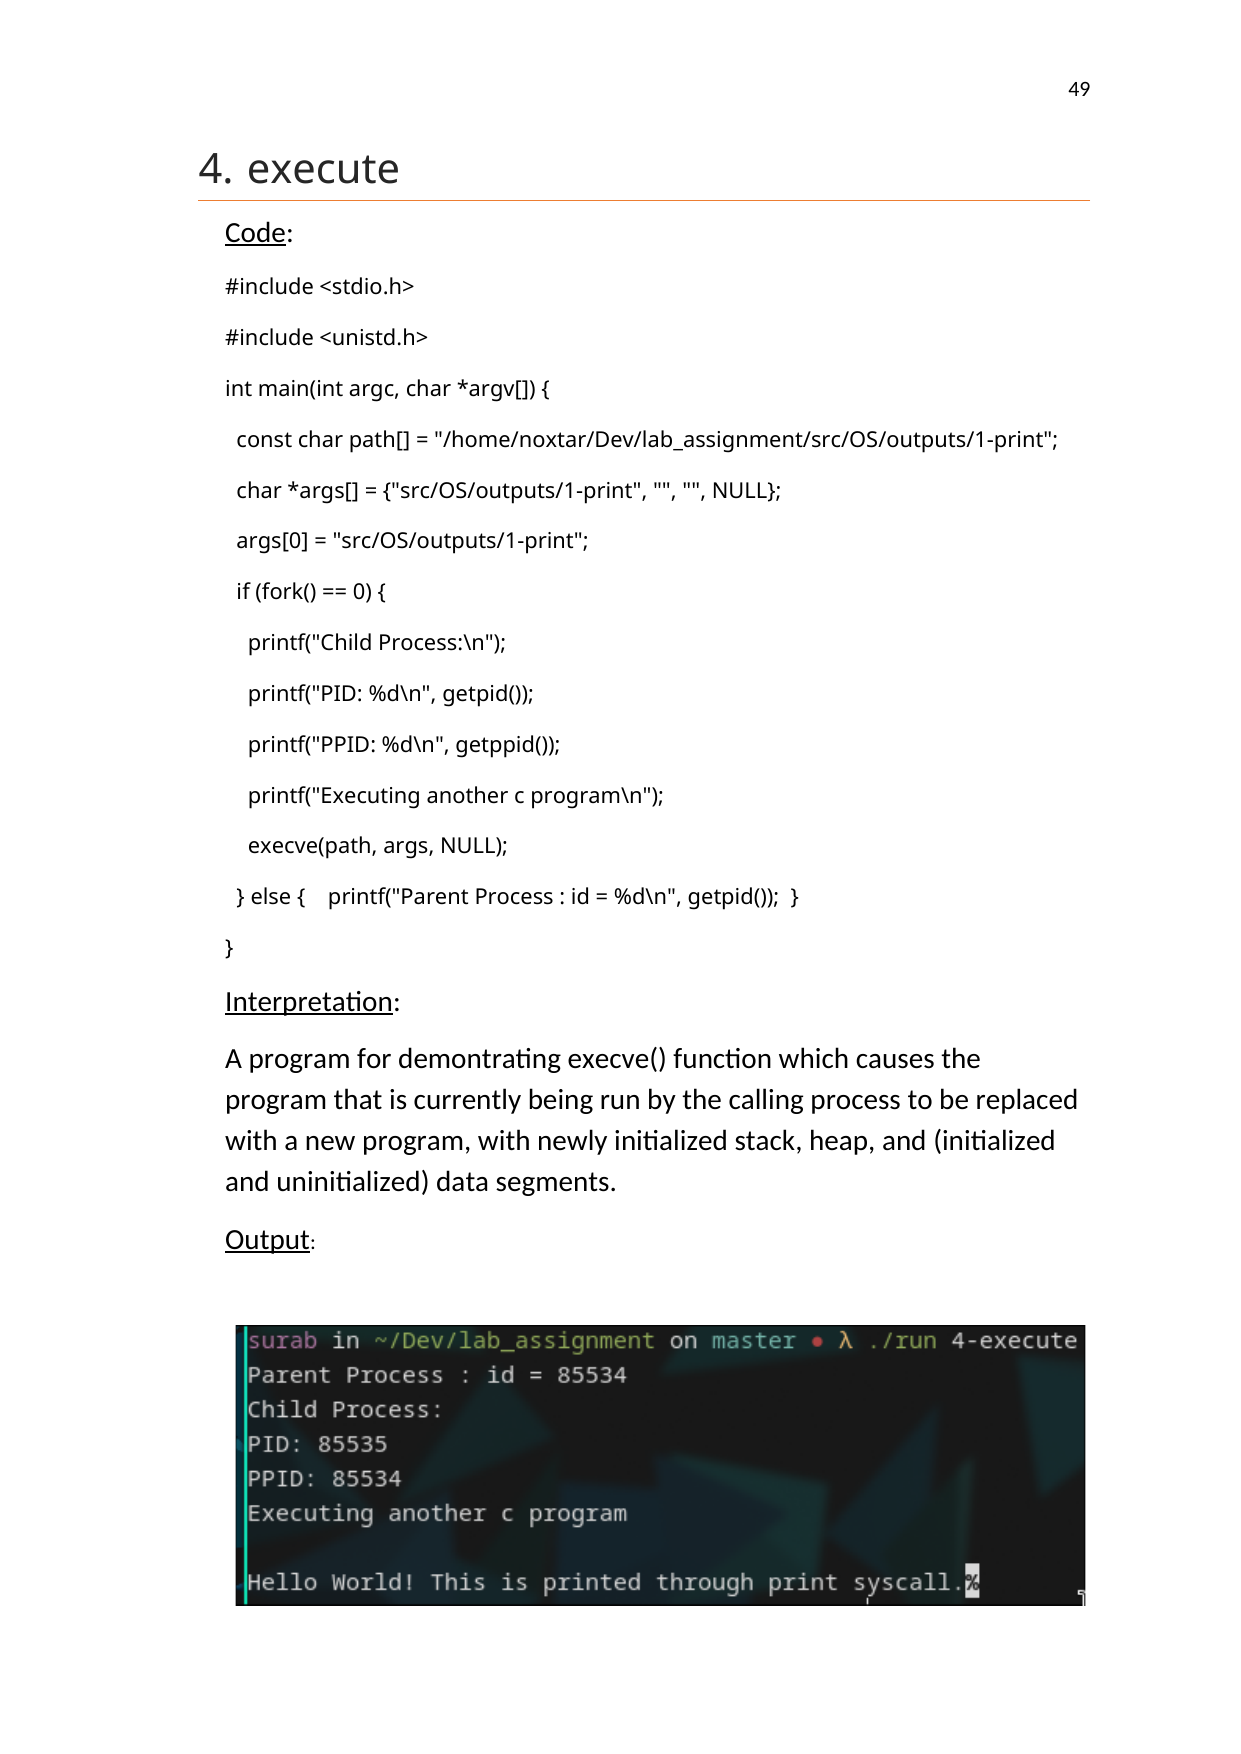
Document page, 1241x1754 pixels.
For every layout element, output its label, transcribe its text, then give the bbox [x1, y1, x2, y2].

text #include <stdio.h> [225, 271, 1090, 301]
text char *args[] = {"src/OS/outputs/1-print", "", "", NULL}; [225, 474, 1090, 504]
text const char path[] = "/home/noxtar/Dev/lab_assignment/src/OS/outputs/1-print"; [225, 424, 1090, 453]
text A program for demontrating execve() function which causes the program that is currently being run by the calling process to be replaced with a new program, with newly initialized stack, heap, and (initialized and uninitialized) data segments. [225, 1041, 1090, 1199]
text args[0] = "src/OS/outputs/1-print"; [225, 525, 1090, 555]
text printf("PPID: %d\n", getppid()); [225, 729, 1090, 758]
picture [235, 1325, 1086, 1606]
text Output: [225, 1221, 1090, 1257]
subtitle execute [198, 139, 1090, 200]
text } [225, 932, 1090, 962]
text } else { printf("Parent Process : id = %d\n", getpid()); } [225, 881, 1090, 911]
text if (fork() == 0) { [225, 576, 1090, 606]
text printf("Child Process:\n"); [225, 627, 1090, 657]
text Code: [225, 214, 1090, 249]
text int main(int argc, char *argv[]) { [225, 373, 1090, 403]
text printf("Executing another c program\n"); [225, 779, 1090, 809]
text execve(path, args, NULL); [225, 830, 1090, 860]
text printf("PID: %d\n", getpid()); [225, 678, 1090, 708]
text Interpretation: [225, 983, 1090, 1018]
text #include <unistd.h> [225, 322, 1090, 352]
